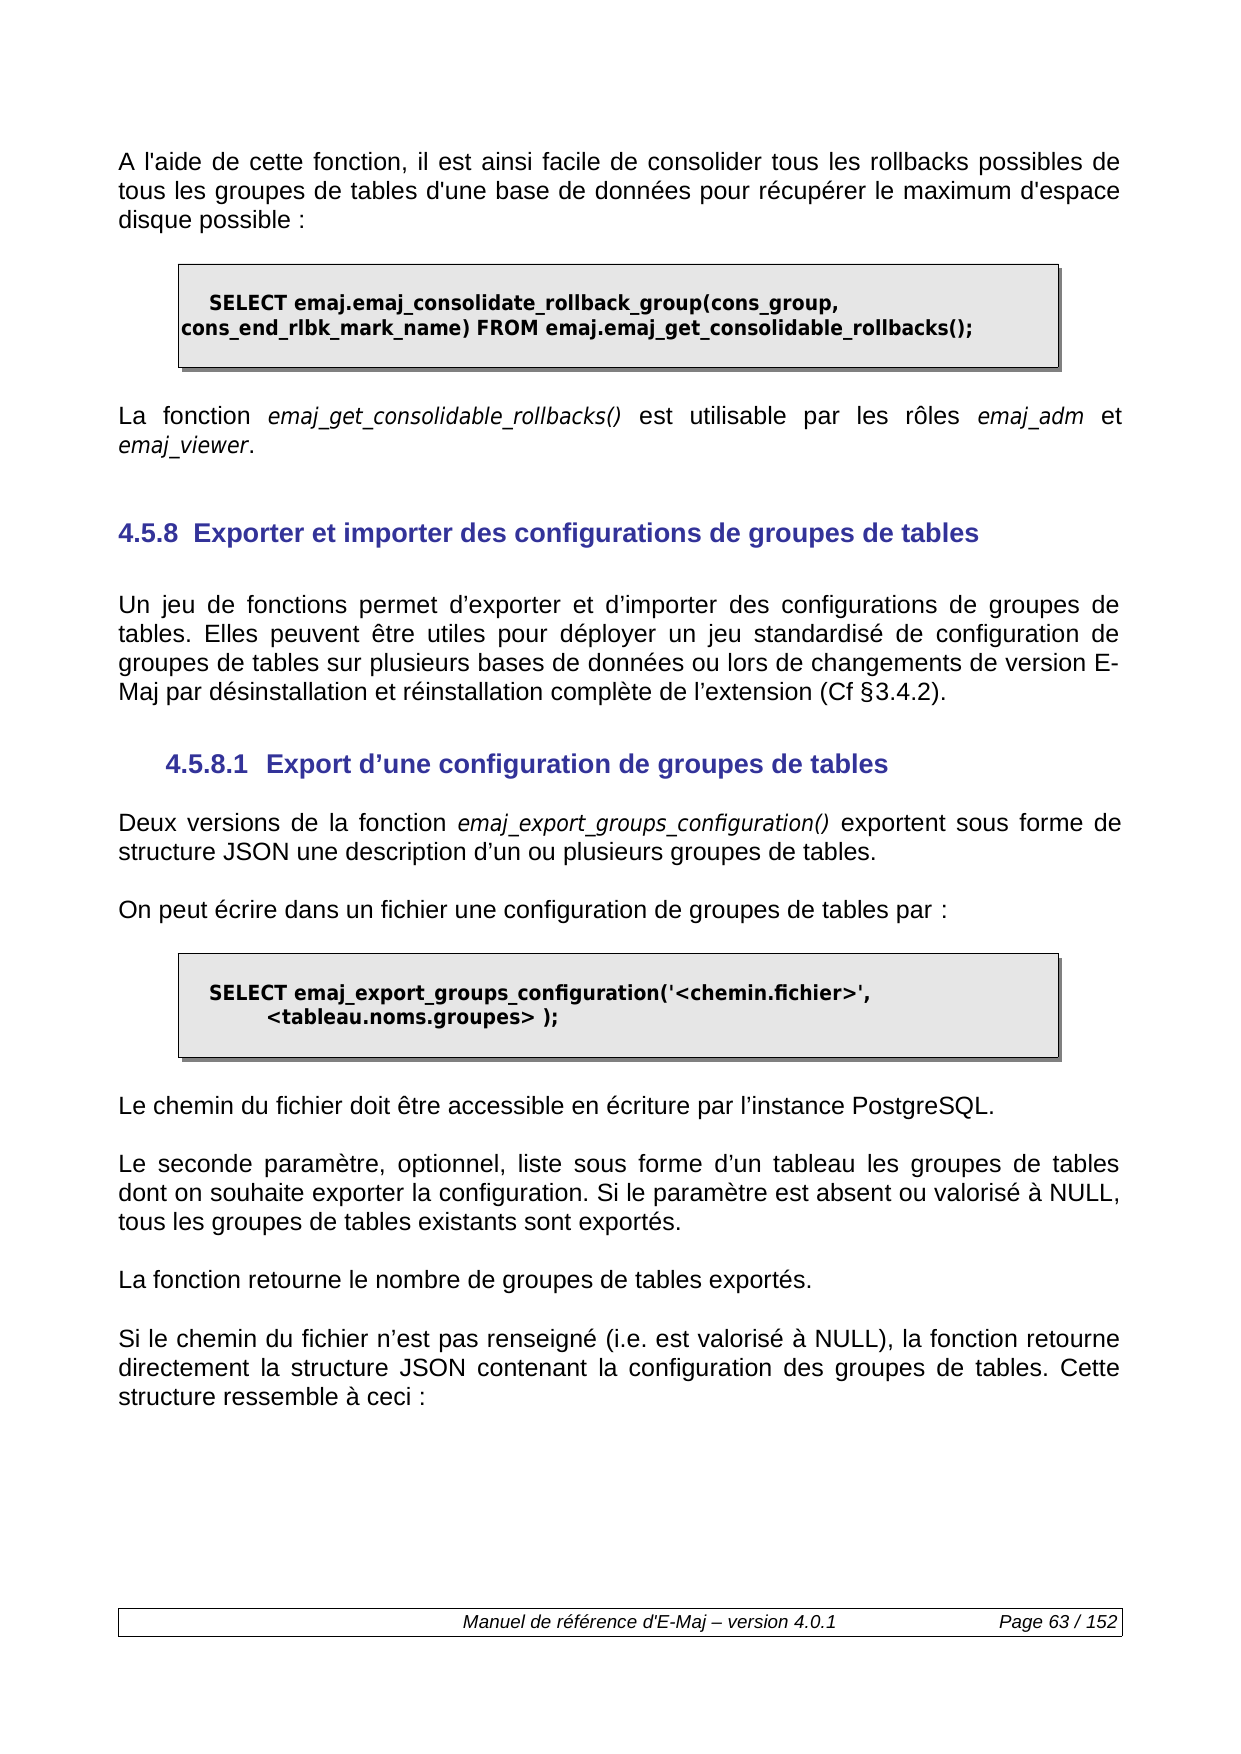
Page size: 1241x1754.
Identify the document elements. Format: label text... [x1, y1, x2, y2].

text A l'aide de cette fonction, il est ainsi facile de consolider tous les rollbacks possibles de tous les groupes de tables d'une base de données pour récupérer le maximum d'espace disque possible : [118, 147, 1122, 234]
text Deux versions de la fonction emaj_export_groups_configuration() exportent sous forme de structure JSON une description d’un ou plusieurs groupes de tables. [118, 808, 1122, 866]
subtitle Exporter et importer des configurations de groupes de tables [118, 517, 1122, 548]
text Le chemin du fichier doit être accessible en écriture par l’instance PostgreSQL. [118, 1091, 1122, 1120]
subtitle Export d’une configuration de groupes de tables [165, 748, 1122, 779]
text Si le chemin du fichier n’est pas renseigné (i.e. est valorisé à NULL), la fonction retourne directement la structure JSON contenant la configuration des groupes de tables. Cette structure ressemble à ceci : [118, 1323, 1122, 1411]
text Le seconde paramètre, optionnel, liste sous forme d’un tableau les groupes de tables dont on souhaite exporter la configuration. Si le paramètre est absent ou valorisé à NULL, tous les groupes de tables existants sont exportés. [118, 1149, 1122, 1236]
text Un jeu de fonctions permet d’exporter et d’importer des configurations de groupes de tables. Elles peuvent être utiles pour déployer un jeu standardisé de configuration de groupes de tables sur plusieurs bases de données ou lors de changements de version E-Maj par désinstallation et réinstallation complète de l’extension (Cf §3.4.2). [118, 590, 1122, 706]
text La fonction retourne le nombre de groupes de tables exportés. [118, 1265, 1122, 1294]
text SELECT emaj_export_groups_configuration('<chemin.fichier>', <tableau.noms.groupes> ); [179, 978, 1058, 1027]
text On peut écrire dans un fichier une configuration de groupes de tables par : [118, 895, 1122, 924]
text SELECT emaj.emaj_consolidate_rollback_group(cons_group, cons_end_rlbk_mark_name) FROM emaj.emaj_get_consolidable_rollbacks(); [179, 288, 1058, 337]
text La fonction emaj_get_consolidable_rollbacks() est utilisable par les rôles emaj_adm et emaj_viewer. [118, 401, 1122, 459]
